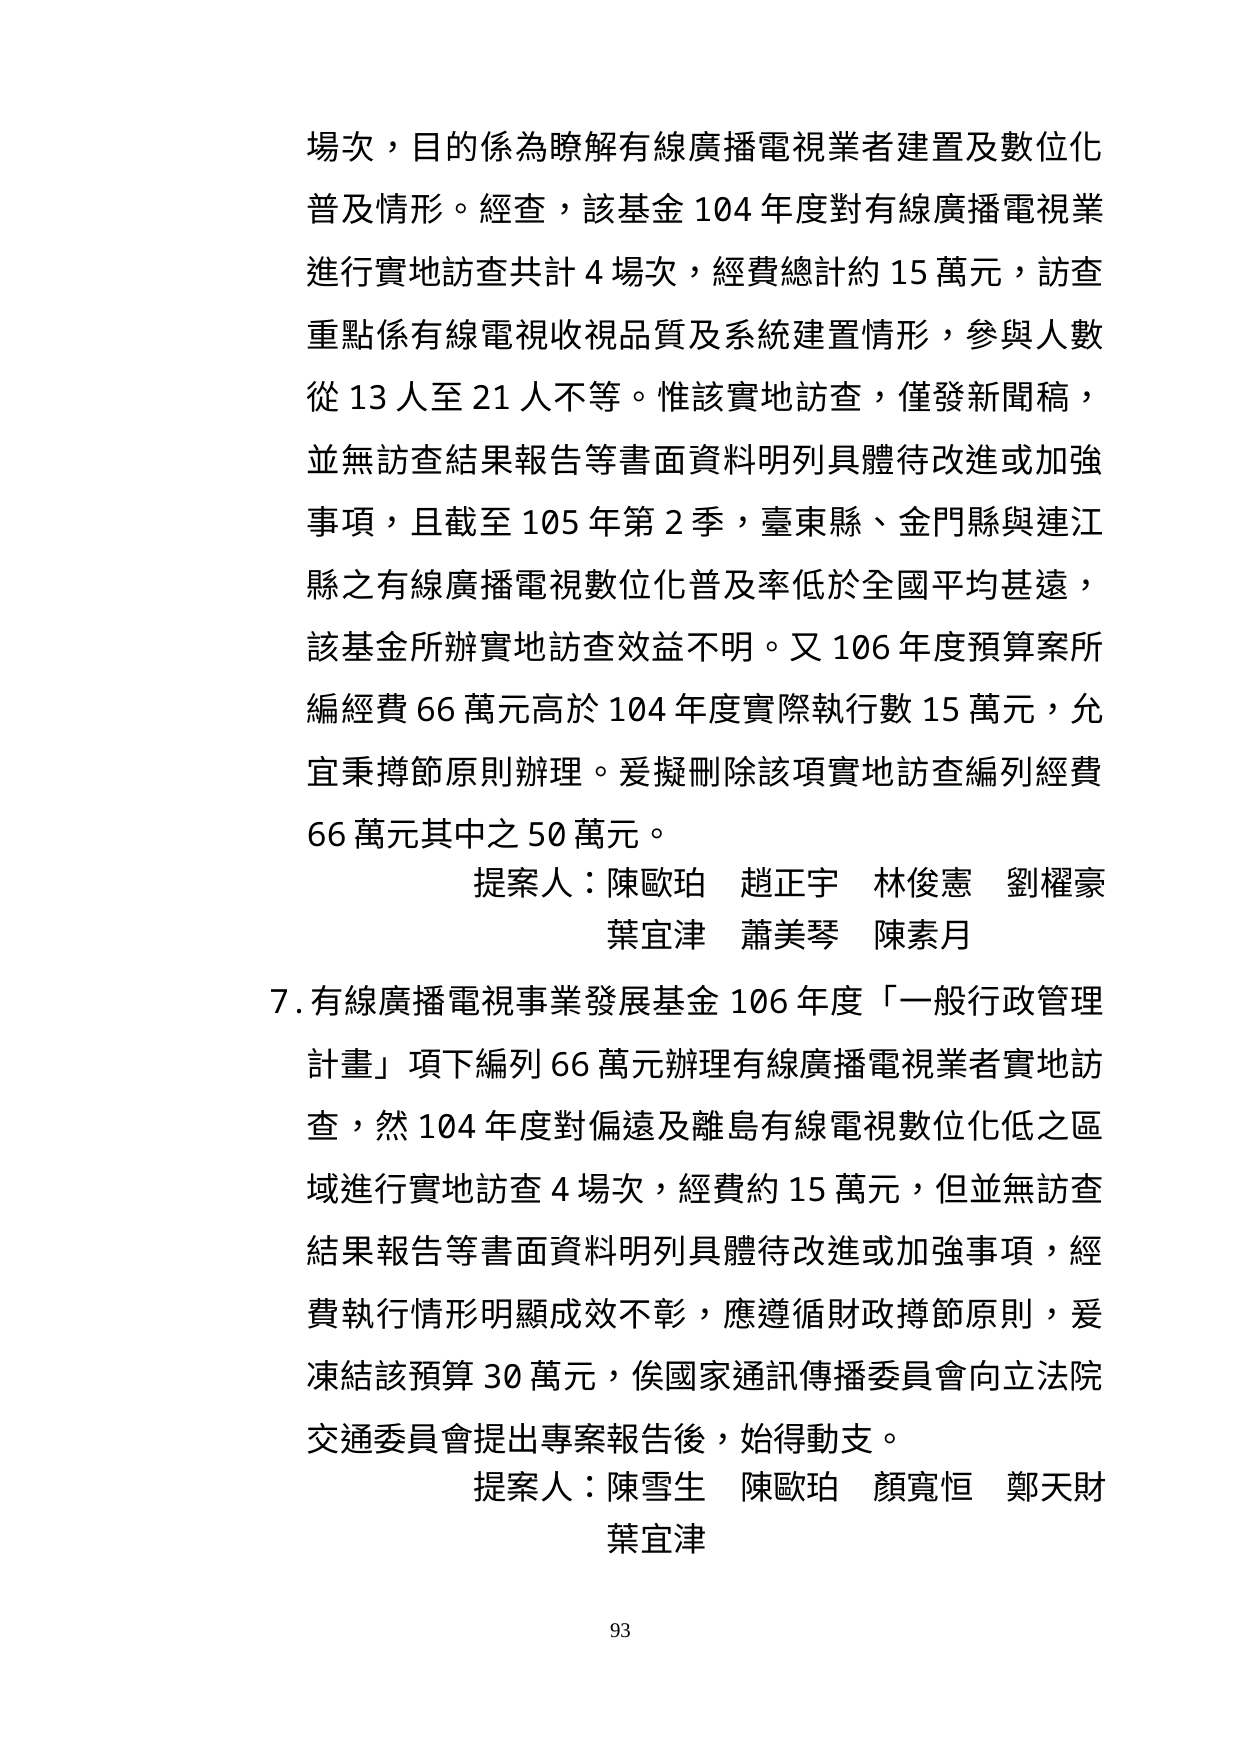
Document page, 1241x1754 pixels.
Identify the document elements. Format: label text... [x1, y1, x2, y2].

text 提案人：陳歐珀 趙正宇 林俊憲 劉櫂豪 葉宜津 蕭美琴 陳素月 [473, 853, 1117, 957]
text 7.有線廣播電視事業發展基金106年度「一般行政管理計畫」項下編列66萬元辦理有線廣播電視業者實地訪查，然104年度對偏遠及離島有線電視數位化低之區域進行實地訪查4場次，經費約15萬元，但並無訪查結果報告等書面資料明列具體待改進或加強事項，經費執行情形明顯成效不彰，應遵循財政撙節原則，爰凍結該預算30萬元，俟國家通訊傳播委員會向立法院交通委員會提出專案報告後，始得動支。 [269, 957, 1104, 1457]
text 提案人：陳雪生 陳歐珀 顏寬恒 鄭天財 葉宜津 [473, 1457, 1117, 1562]
text 場次，目的係為瞭解有線廣播電視業者建置及數位化普及情形。經查，該基金104年度對有線廣播電視業進行實地訪查共計4場次，經費總計約15萬元，訪查重點係有線電視收視品質及系統建置情形，參與人數從13人至21人不等。惟該實地訪查，僅發新聞稿，並無訪查結果報告等書面資料明列具體待改進或加強事項，且截至105年第2季，臺東縣、金門縣與連江縣之有線廣播電視數位化普及率低於全國平均甚遠，該基金所辦實地訪查效益不明。又106年度預算案所編經費66萬元高於104年度實際執行數15萬元，允宜秉撙節原則辦理。爰擬刪除該項實地訪查編列經費66萬元其中之50萬元。 [269, 103, 1104, 853]
